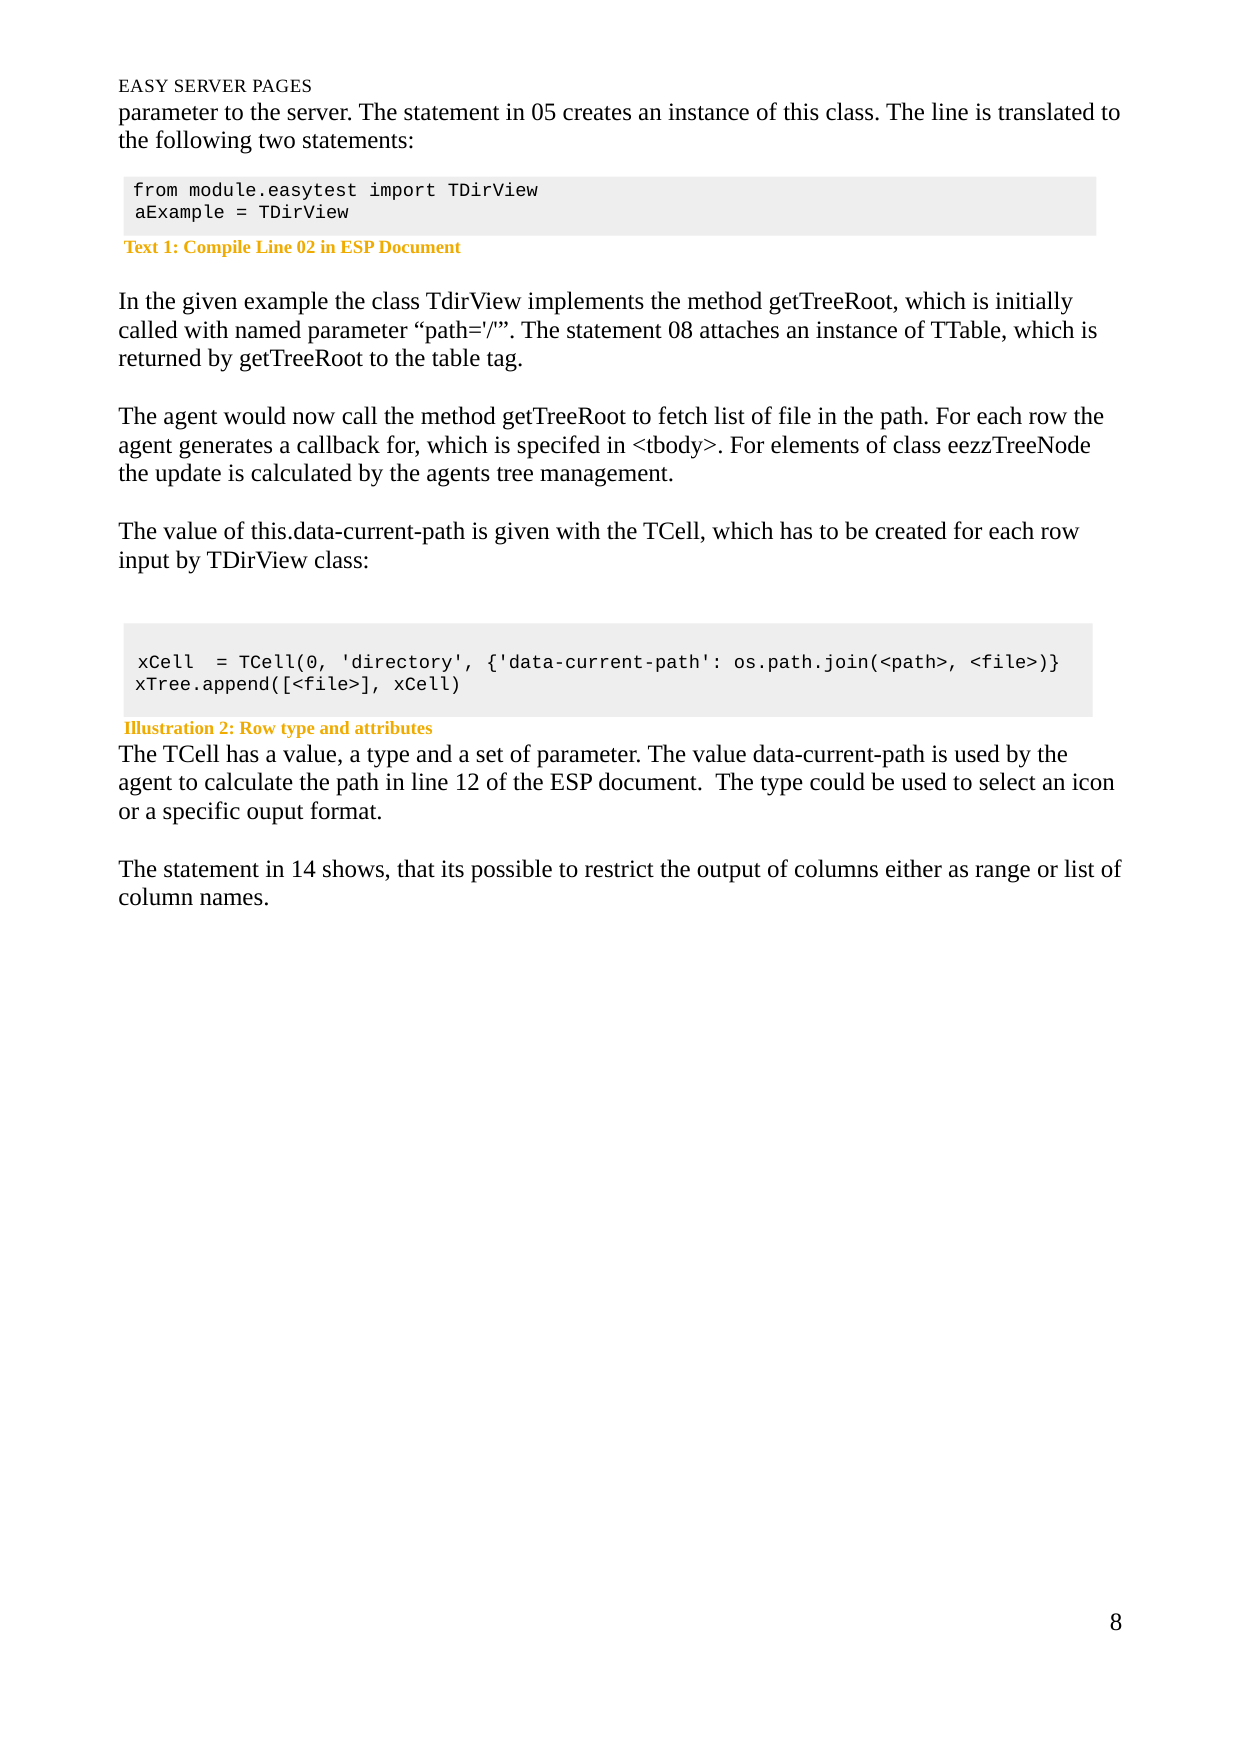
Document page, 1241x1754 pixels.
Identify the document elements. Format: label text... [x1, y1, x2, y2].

text The TCell has a value, a type and a set of parameter. The value data-current-path is used by the agent to calculate the path in line 12 of the ESP document. The type could be used to select an icon or a specific ouput format. [118, 602, 1122, 825]
text parameter to the server. The statement in 05 creates an instance of this class. The line is translated to the following two statements: [118, 97, 1122, 154]
text The agent would now call the method getTreeRoot to fetch list of file in the path. For each row the agent generates a callback for, which is specifed in <tbody>. For elements of class eezzTreeNode the update is calculated by the agents tree management. [118, 401, 1122, 487]
text The statement in 14 shows, that its possible to restrict the output of columns either as range or list of column names. [118, 854, 1122, 911]
text Illustration 2: Row type and attributes [123, 606, 1111, 739]
text In the given example the class TdirView implements the method getTreeRoot, which is initially called with named parameter “path='/'”. The statement 08 attaches an instance of TTable, which is returned by getTreeRoot to the table tag. [118, 286, 1122, 372]
text Text 1: Compile Line 02 in ESP Document [123, 236, 1096, 257]
text The value of this.data-current-path is given with the TCell, which has to be created for each row input by TDirView class: [118, 516, 1122, 573]
